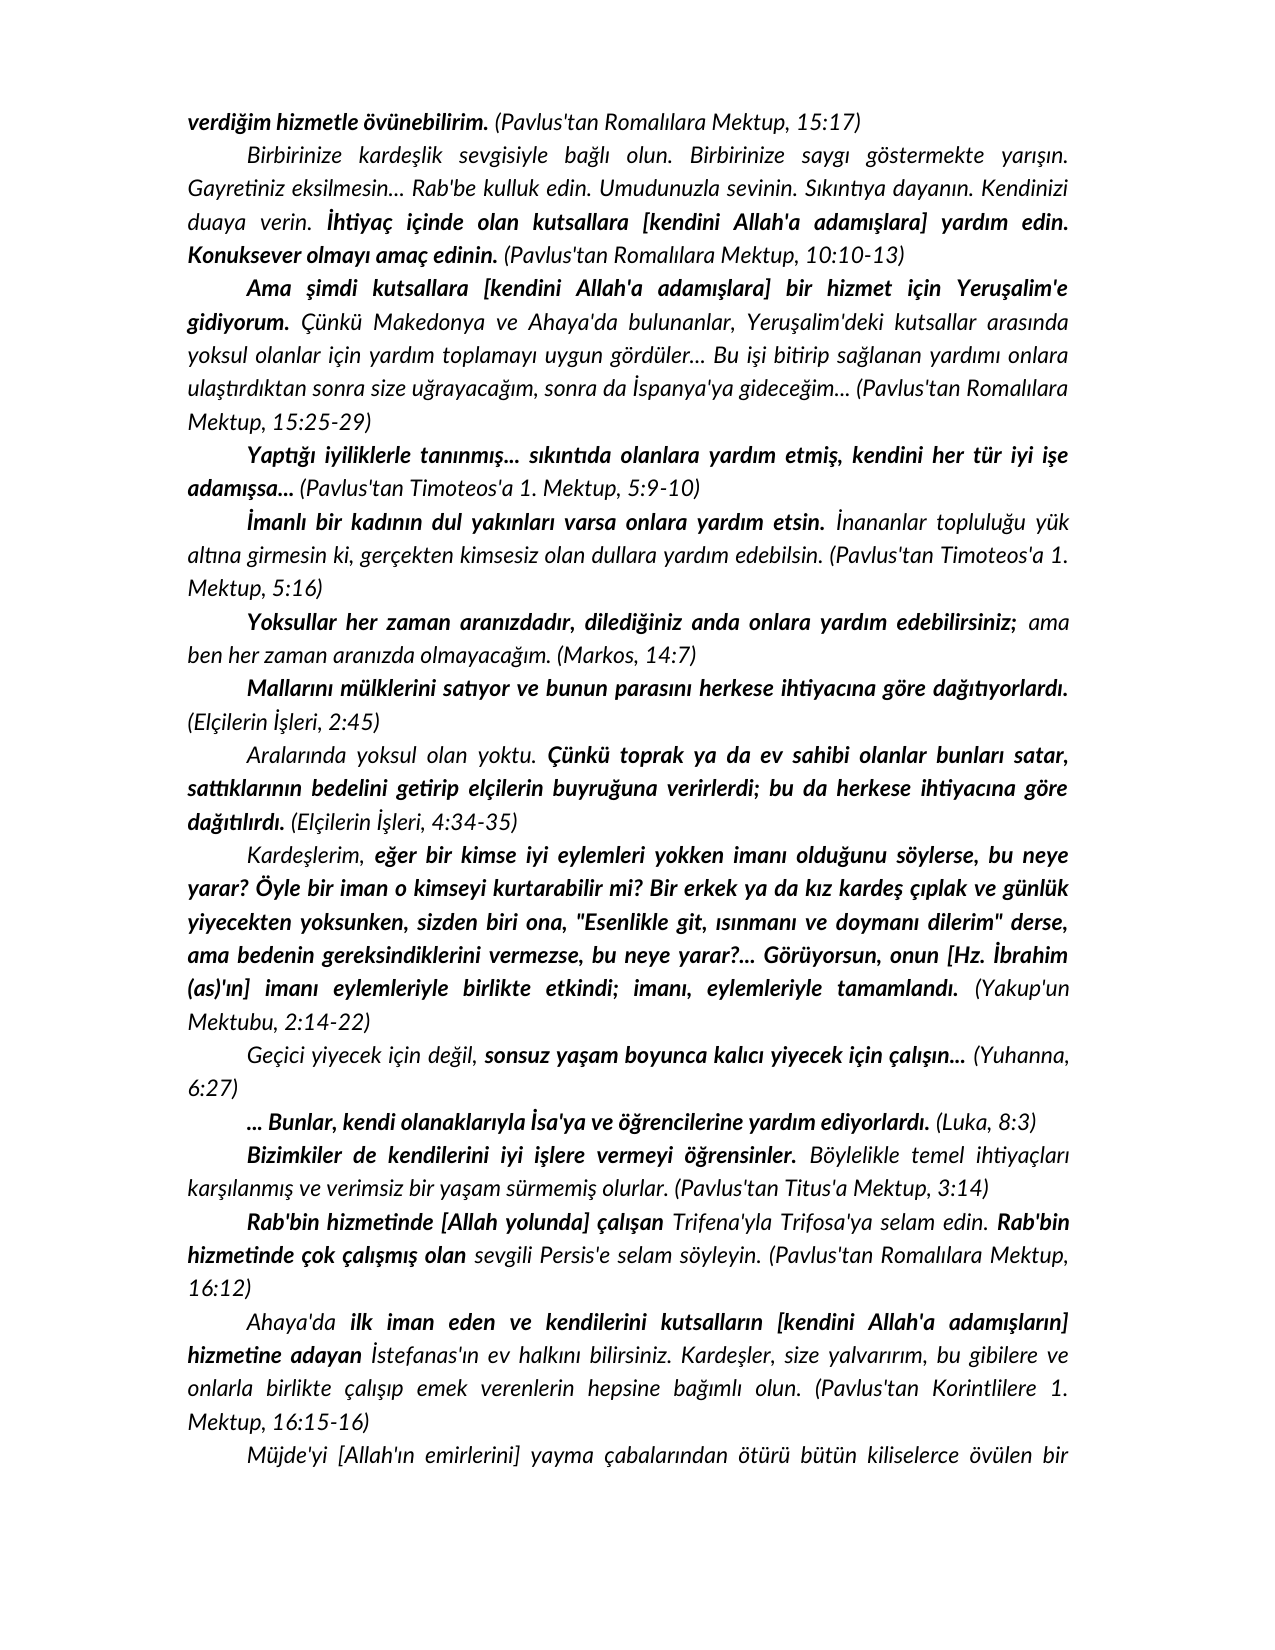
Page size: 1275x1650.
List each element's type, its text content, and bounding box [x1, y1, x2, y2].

text Ahaya'da ilk iman eden ve kendilerini kutsalların [kendini Allah'a adamışların] hizmetine adayan İstefanas'ın ev halkını bilirsiniz. Kardeşler, size yalvarırım, bu gibilere ve onlarla birlikte çalışıp emek verenlerin hepsine bağımlı olun. (Pavlus'tan Korintlilere 1. Mektup, 16:15-16) [187, 1303, 1070, 1437]
text Ama şimdi kutsallara [kendini Allah'a adamışlara] bir hizmet için Yeruşalim'e gidiyorum. Çünkü Makedonya ve Ahaya'da bulunanlar, Yeruşalim'deki kutsallar arasında yoksul olanlar için yardım toplamayı uygun gördüler... Bu işi bitirip sağlanan yardımı onlara ulaştırdıktan sonra size uğrayacağım, sonra da İspanya'ya gideceğim... (Pavlus'tan Romalılara Mektup, 15:25-29) [187, 270, 1070, 437]
text verdiğim hizmetle övünebilirim. (Pavlus'tan Romalılara Mektup, 15:17) [187, 103, 1070, 137]
text Aralarında yoksul olan yoktu. Çünkü toprak ya da ev sahibi olanlar bunları satar, sattıklarının bedelini getirip elçilerin buyruğuna verirlerdi; bu da herkese ihtiyacına göre dağıtılırdı. (Elçilerin İşleri, 4:34-35) [187, 737, 1070, 837]
text Bizimkiler de kendilerini iyi işlere vermeyi öğrensinler. Böylelikle temel ihtiyaçları karşılanmış ve verimsiz bir yaşam sürmemiş olurlar. (Pavlus'tan Titus'a Mektup, 3:14) [187, 1137, 1070, 1203]
text ... Bunlar, kendi olanaklarıyla İsa'ya ve öğrencilerine yardım ediyorlardı. (Luka, 8:3) [187, 1103, 1070, 1137]
text Birbirinize kardeşlik sevgisiyle bağlı olun. Birbirinize saygı göstermekte yarışın. Gayretiniz eksilmesin... Rab'be kulluk edin. Umudunuzla sevinin. Sıkıntıya dayanın. Kendinizi duaya verin. İhtiyaç içinde olan kutsallara [kendini Allah'a adamışlara] yardım edin. Konuksever olmayı amaç edinin. (Pavlus'tan Romalılara Mektup, 10:10-13) [187, 137, 1070, 270]
text Geçici yiyecek için değil, sonsuz yaşam boyunca kalıcı yiyecek için çalışın... (Yuhanna, 6:27) [187, 1037, 1070, 1103]
text Müjde'yi [Allah'ın emirlerini] yayma çabalarından ötürü bütün kiliselerce övülen bir [187, 1437, 1070, 1470]
text Kardeşlerim, eğer bir kimse iyi eylemleri yokken imanı olduğunu söylerse, bu neye yarar? Öyle bir iman o kimseyi kurtarabilir mi? Bir erkek ya da kız kardeş çıplak ve günlük yiyecekten yoksunken, sizden biri ona, "Esenlikle git, ısınmanı ve doymanı dilerim" derse, ama bedenin gereksindiklerini vermezse, bu neye yarar?... Görüyorsun, onun [Hz. İbrahim (as)'ın] imanı eylemleriyle birlikte etkindi; imanı, eylemleriyle tamamlandı. (Yakup'un Mektubu, 2:14-22) [187, 837, 1070, 1037]
text Yoksullar her zaman aranızdadır, dilediğiniz anda onlara yardım edebilirsiniz; ama ben her zaman aranızda olmayacağım. (Markos, 14:7) [187, 603, 1070, 670]
text Rab'bin hizmetinde [Allah yolunda] çalışan Trifena'yla Trifosa'ya selam edin. Rab'bin hizmetinde çok çalışmış olan sevgili Persis'e selam söyleyin. (Pavlus'tan Romalılara Mektup, 16:12) [187, 1203, 1070, 1303]
text Yaptığı iyiliklerle tanınmış... sıkıntıda olanlara yardım etmiş, kendini her tür iyi işe adamışsa... (Pavlus'tan Timoteos'a 1. Mektup, 5:9-10) [187, 437, 1070, 503]
text İmanlı bir kadının dul yakınları varsa onlara yardım etsin. İnananlar topluluğu yük altına girmesin ki, gerçekten kimsesiz olan dullara yardım edebilsin. (Pavlus'tan Timoteos'a 1. Mektup, 5:16) [187, 503, 1070, 603]
text Mallarını mülklerini satıyor ve bunun parasını herkese ihtiyacına göre dağıtıyorlardı. (Elçilerin İşleri, 2:45) [187, 670, 1070, 737]
